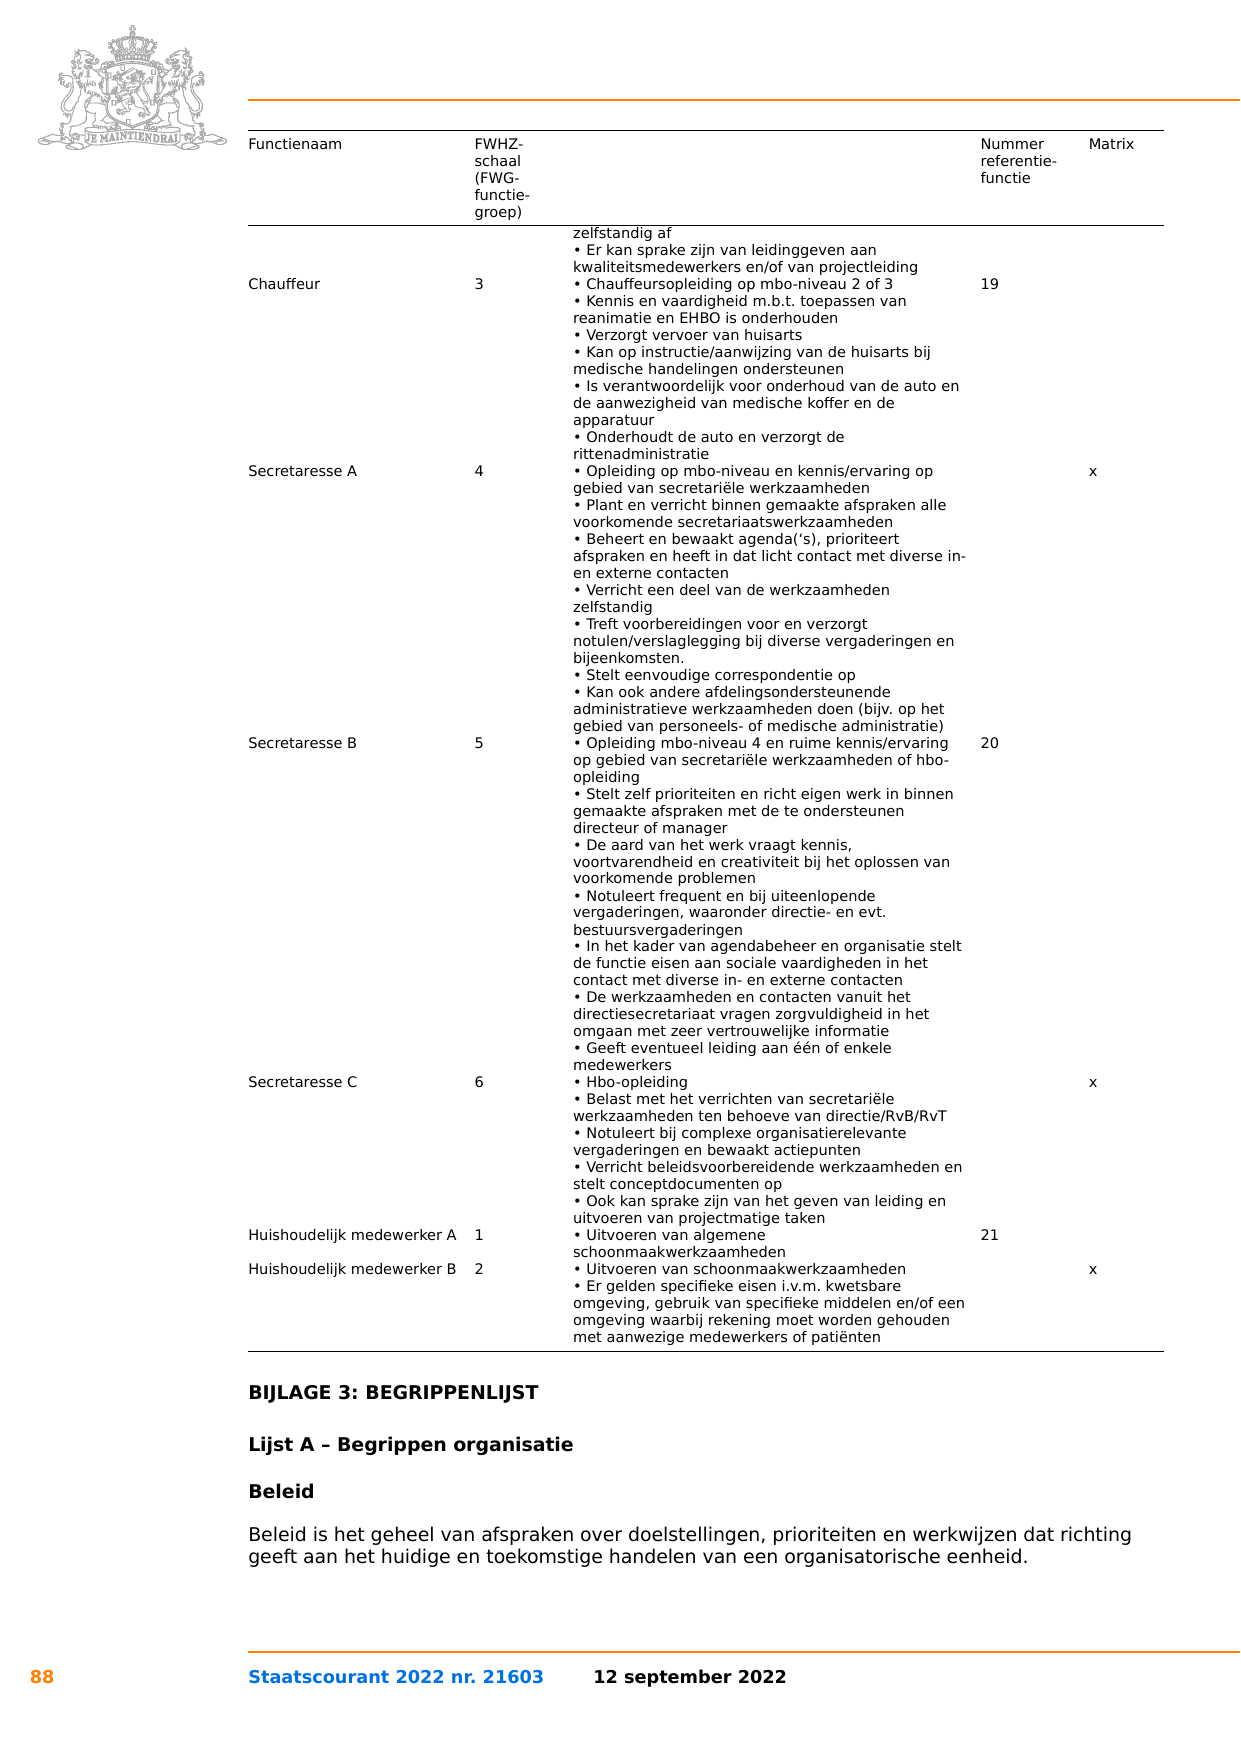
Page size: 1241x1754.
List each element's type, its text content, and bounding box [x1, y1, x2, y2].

table_cell Chauffeur [248, 276, 468, 463]
table_cell [1083, 735, 1163, 1074]
text Beleid is het geheel van afspraken over doelstellingen, prioriteiten en werkwijzen dat richting geeft aan het huidige en toekomstige handelen van een organisatorische eenheid. [248, 1524, 1163, 1568]
subtitle Lijst A – Begrippen organisatie [248, 1433, 1163, 1456]
table_cell Huishoudelijk medewerker B [248, 1261, 468, 1351]
table_header [567, 131, 974, 225]
subtitle Beleid [248, 1481, 1163, 1502]
table_cell [1083, 276, 1163, 463]
table_header FWHZ-schaal (FWG-functie-groep) [469, 131, 567, 225]
table_header Nummer referentie-functie [974, 131, 1083, 225]
table_cell 20 [974, 735, 1083, 1074]
table_cell 6 [469, 1074, 567, 1227]
table_cell 19 [974, 276, 1083, 463]
picture [38, 25, 227, 150]
table_cell • Opleiding mbo-niveau 4 en ruime kennis/ervaring op gebied van secretariële werkzaamheden of hbo-opleiding • Stelt zelf prioriteiten en richt eigen werk in binnen gemaakte afspraken met de te ondersteunen directeur of manager • De aard van het werk vraagt kennis, voortvarendheid en creativiteit bij het oplossen van voorkomende problemen • Notuleert frequent en bij uiteenlopende vergaderingen, waaronder directie- en evt. bestuursvergaderingen • In het kader van agendabeheer en organisatie stelt de functie eisen aan sociale vaardigheden in het contact met diverse in- en externe contacten • De werkzaamheden en contacten vanuit het directiesecretariaat vragen zorgvuldigheid in het omgaan met zeer vertrouwelijke informatie • Geeft eventueel leiding aan één of enkele medewerkers [567, 735, 974, 1074]
table_header Functienaam [248, 131, 468, 225]
table_cell • Opleiding op mbo-niveau en kennis/ervaring op gebied van secretariële werkzaamheden • Plant en verricht binnen gemaakte afspraken alle voorkomende secretariaatswerkzaamheden • Beheert en bewaakt agenda(‘s), prioriteert afspraken en heeft in dat licht contact met diverse in- en externe contacten • Verricht een deel van de werkzaamheden zelfstandig • Treft voorbereidingen voor en verzorgt notulen/verslaglegging bij diverse vergaderingen en bijeenkomsten. • Stelt eenvoudige correspondentie op • Kan ook andere afdelingsondersteunende administratieve werkzaamheden doen (bijv. op het gebied van personeels- of medische administratie) [567, 463, 974, 734]
table_cell [974, 1261, 1083, 1351]
table_cell x [1083, 1074, 1163, 1227]
table_cell 1 [469, 1227, 567, 1261]
table_cell • Uitvoeren van algemene schoonmaakwerkzaamheden [567, 1227, 974, 1261]
table_cell Huishoudelijk medewerker A [248, 1227, 468, 1261]
table_cell [974, 1074, 1083, 1227]
table_cell • Chauffeursopleiding op mbo-niveau 2 of 3 • Kennis en vaardigheid m.b.t. toepassen van reanimatie en EHBO is onderhouden • Verzorgt vervoer van huisarts • Kan op instructie/aanwijzing van de huisarts bij medische handelingen ondersteunen • Is verantwoordelijk voor onderhoud van de auto en de aanwezigheid van medische koffer en de apparatuur • Onderhoudt de auto en verzorgt de rittenadministratie [567, 276, 974, 463]
table_cell [974, 226, 1083, 276]
table_cell • Hbo-opleiding • Belast met het verrichten van secretariële werkzaamheden ten behoeve van directie/RvB/RvT • Notuleert bij complexe organisatierelevante vergaderingen en bewaakt actiepunten • Verricht beleidsvoorbereidende werkzaamheden en stelt conceptdocumenten op • Ook kan sprake zijn van het geven van leiding en uitvoeren van projectmatige taken [567, 1074, 974, 1227]
table_cell 21 [974, 1227, 1083, 1261]
table_cell [1083, 1227, 1163, 1261]
table_cell 5 [469, 735, 567, 1074]
subtitle BIJLAGE 3: BEGRIPPENLIJST [248, 1382, 1163, 1403]
table_cell zelfstandig af • Er kan sprake zijn van leidinggeven aan kwaliteitsmedewerkers en/of van projectleiding [567, 226, 974, 276]
table_cell 4 [469, 463, 567, 734]
table_cell [248, 226, 468, 276]
table_cell x [1083, 1261, 1163, 1351]
table_cell Secretaresse A [248, 463, 468, 734]
table_cell [1083, 226, 1163, 276]
table_cell 3 [469, 276, 567, 463]
table_cell [974, 463, 1083, 734]
table_cell • Uitvoeren van schoonmaakwerkzaamheden • Er gelden specifieke eisen i.v.m. kwetsbare omgeving, gebruik van specifieke middelen en/of een omgeving waarbij rekening moet worden gehouden met aanwezige medewerkers of patiënten [567, 1261, 974, 1351]
table_cell Secretaresse C [248, 1074, 468, 1227]
table_cell 2 [469, 1261, 567, 1351]
table_header Matrix [1083, 131, 1163, 225]
table_cell [469, 226, 567, 276]
table_cell x [1083, 463, 1163, 734]
table_cell Secretaresse B [248, 735, 468, 1074]
